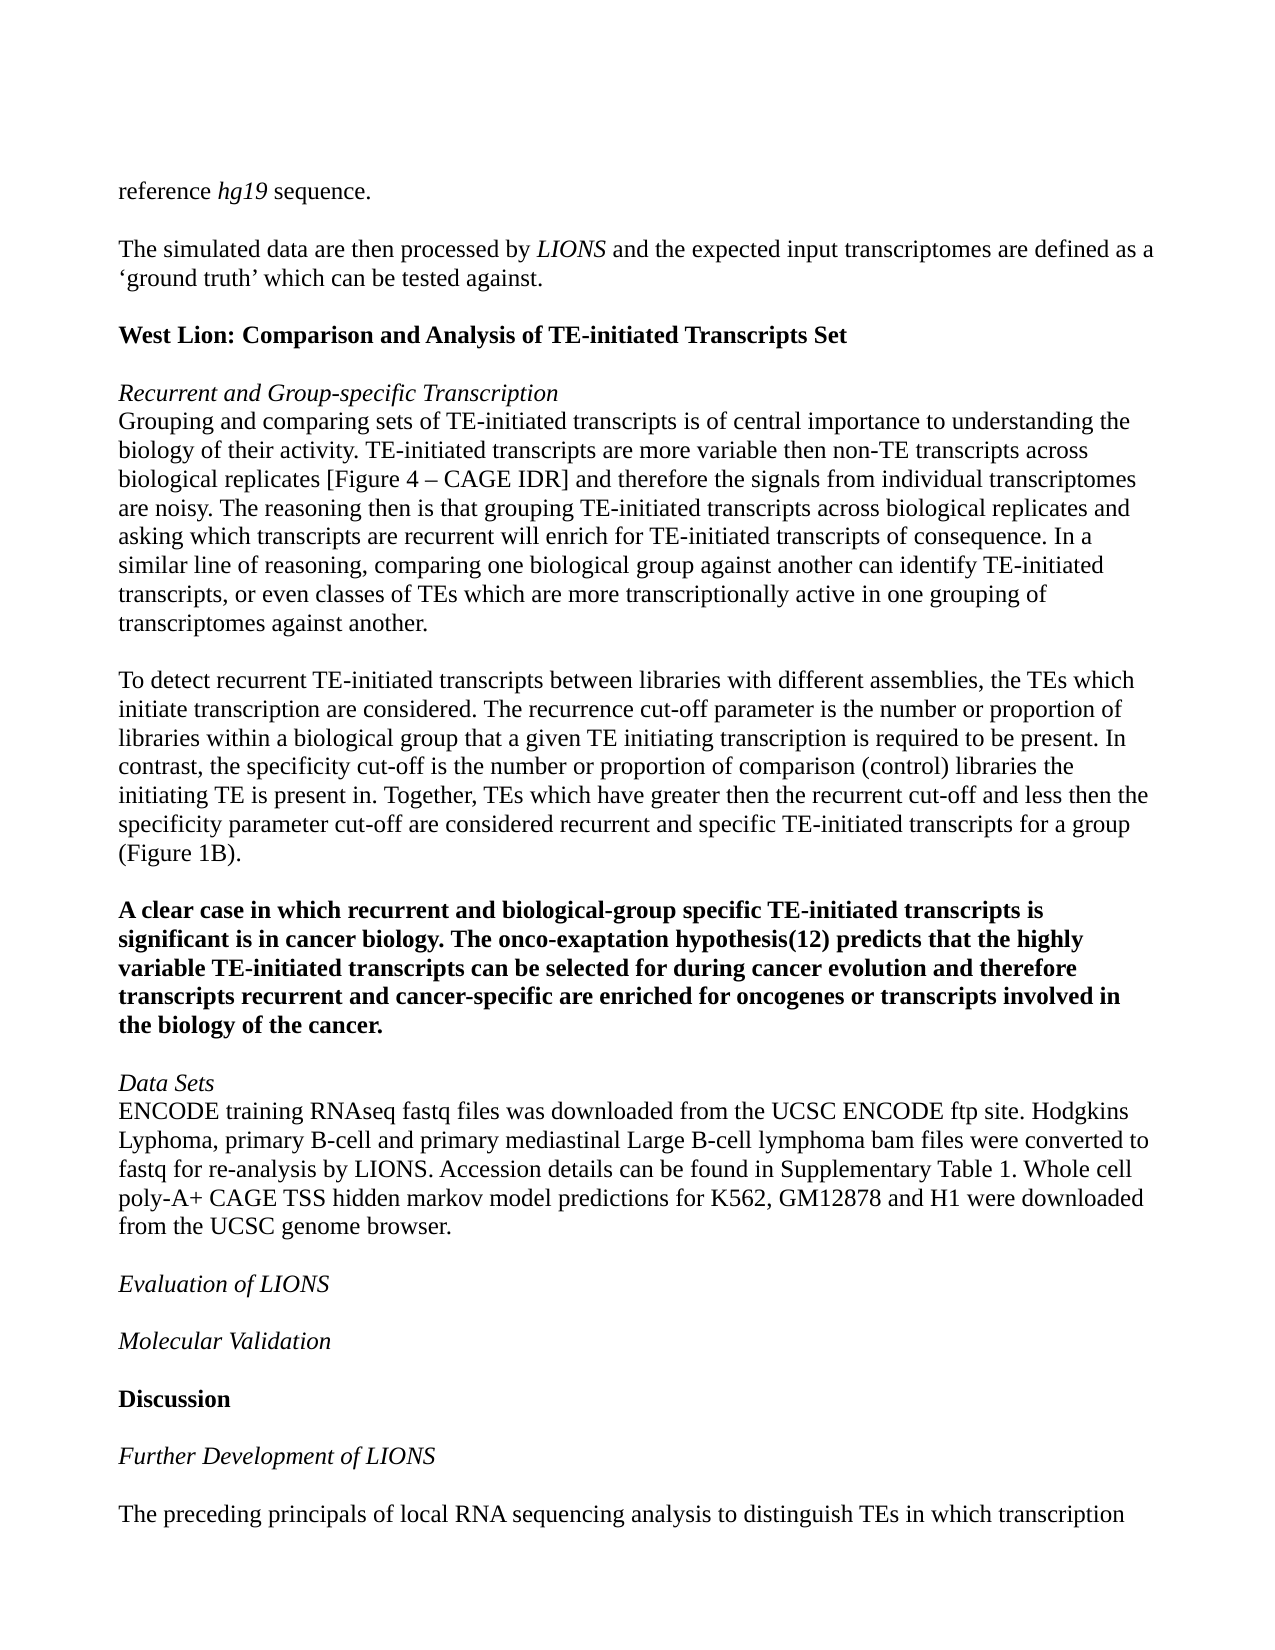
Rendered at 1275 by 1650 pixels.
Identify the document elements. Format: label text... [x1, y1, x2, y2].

text Further Development of LIONS [118, 1441, 1157, 1470]
text The simulated data are then processed by LIONS and the expected input transcriptomes are defined as a ‘ground truth’ which can be tested against. [118, 234, 1157, 291]
text Recurrent and Group-specific Transcription [118, 378, 1157, 406]
text A clear case in which recurrent and biological-group specific TE-initiated transcripts is significant is in cancer biology. The onco-exaptation hypothesis(12) predicts that the highly variable TE-initiated transcripts can be selected for during cancer evolution and therefore transcripts recurrent and cancer-specific are enriched for oncogenes or transcripts involved in the biology of the cancer. [118, 895, 1157, 1039]
text Data Sets [118, 1068, 1157, 1096]
text Molecular Validation [118, 1326, 1157, 1355]
text Grouping and comparing sets of TE-initiated transcripts is of central importance to understanding the biology of their activity. TE-initiated transcripts are more variable then non-TE transcripts across biological replicates [Figure 4 – CAGE IDR] and therefore the signals from individual transcriptomes are noisy. The reasoning then is that grouping TE-initiated transcripts across biological replicates and asking which transcripts are recurrent will enrich for TE-initiated transcripts of consequence. In a similar line of reasoning, comparing one biological group against another can identify TE-initiated transcripts, or even classes of TEs which are more transcriptionally active in one grouping of transcriptomes against another. [118, 406, 1157, 636]
text The preceding principals of local RNA sequencing analysis to distinguish TEs in which transcription [118, 1499, 1157, 1528]
text Evaluation of LIONS [118, 1269, 1157, 1298]
text West Lion: Comparison and Analysis of TE-initiated Transcripts Set [118, 320, 1157, 349]
text Discussion [118, 1384, 1157, 1413]
text reference hg19 sequence. [118, 176, 1157, 205]
text ENCODE training RNAseq fastq files was downloaded from the UCSC ENCODE ftp site. Hodgkins Lyphoma, primary B-cell and primary mediastinal Large B-cell lymphoma bam files were converted to fastq for re-analysis by LIONS. Accession details can be found in Supplementary Table 1. Whole cell poly-A+ CAGE TSS hidden markov model predictions for K562, GM12878 and H1 were downloaded from the UCSC genome browser. [118, 1096, 1157, 1240]
text To detect recurrent TE-initiated transcripts between libraries with different assemblies, the TEs which initiate transcription are considered. The recurrence cut-off parameter is the number or proportion of libraries within a biological group that a given TE initiating transcription is required to be present. In contrast, the specificity cut-off is the number or proportion of comparison (control) libraries the initiating TE is present in. Together, TEs which have greater then the recurrent cut-off and less then the specificity parameter cut-off are considered recurrent and specific TE-initiated transcripts for a group (Figure 1B). [118, 665, 1157, 866]
